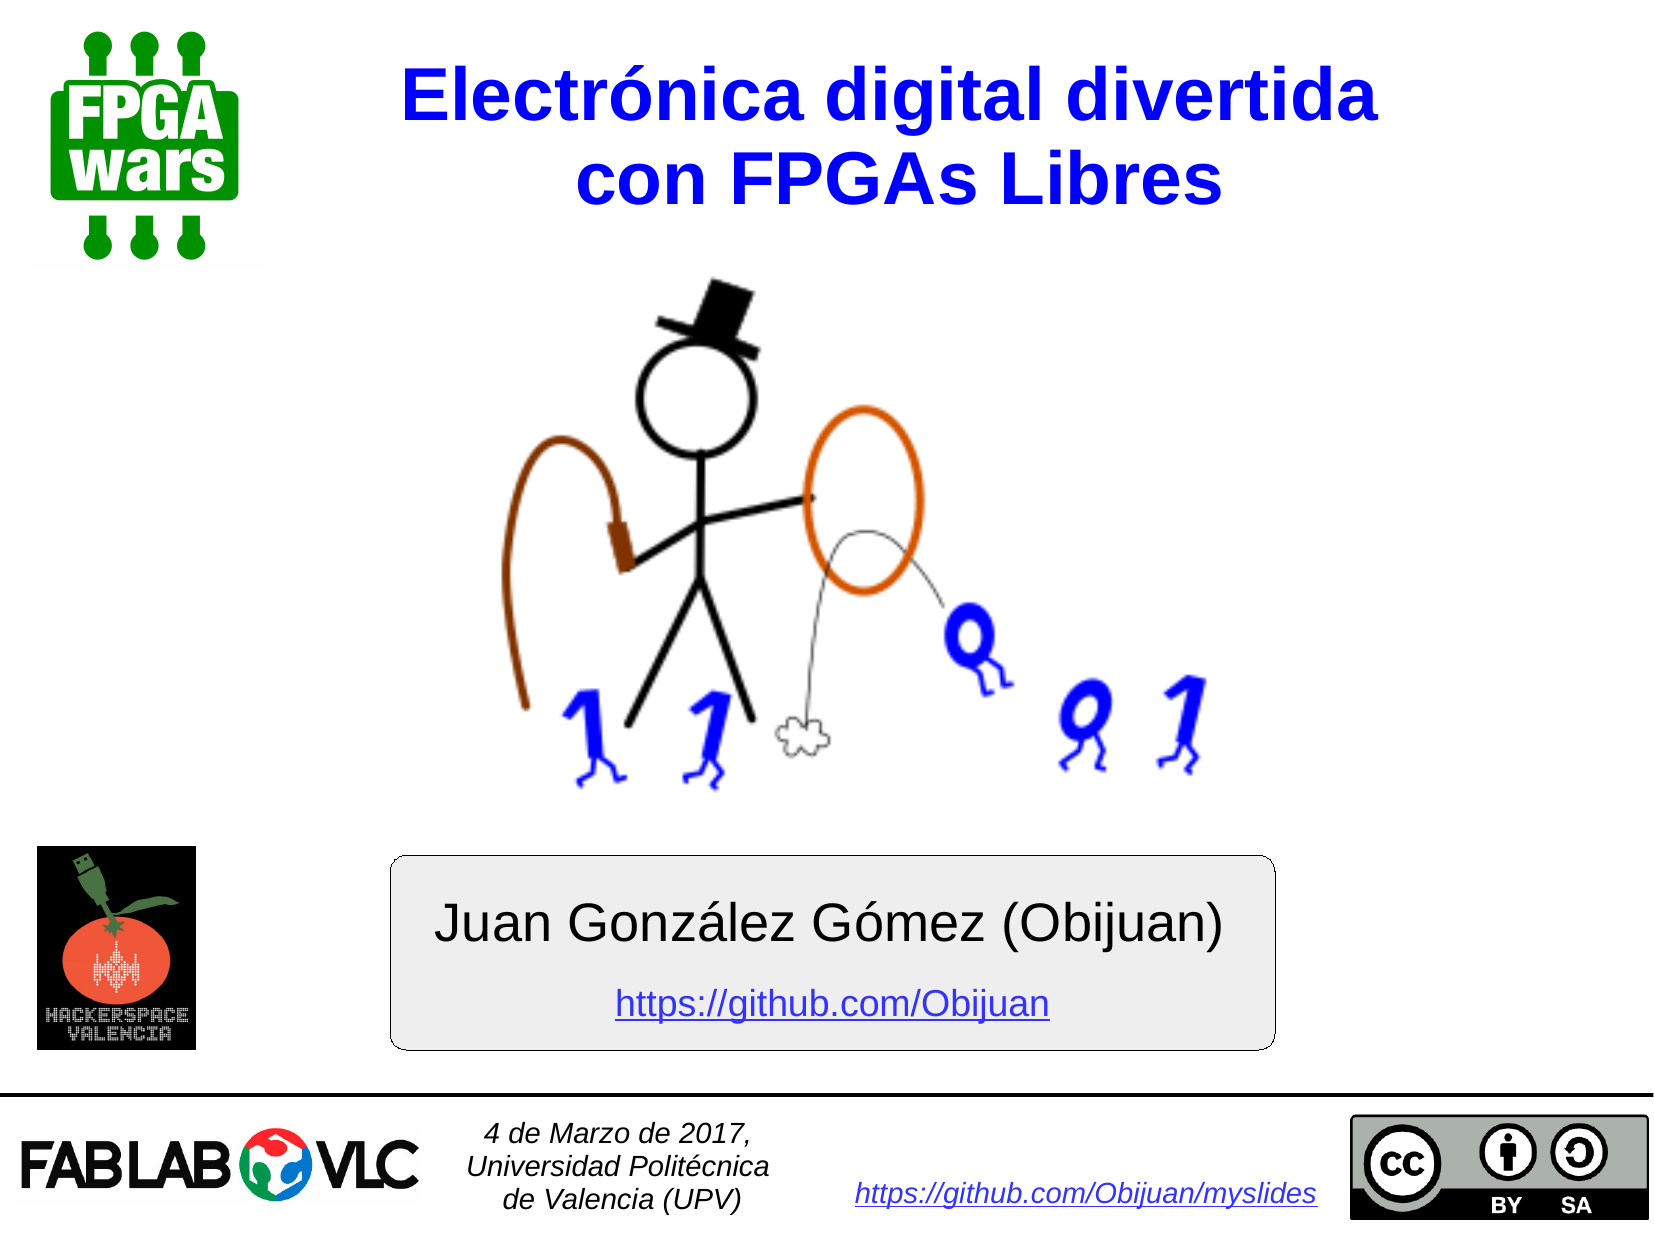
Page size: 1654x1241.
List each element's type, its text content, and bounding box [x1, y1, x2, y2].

picture [30, 30, 271, 271]
picture [37, 846, 196, 1051]
text_box [390, 855, 1276, 1051]
picture [1350, 1103, 1649, 1231]
text_box Juan González Gómez (Obijuan) [420, 885, 1261, 976]
text_box https://github.com/Obijuan/myslides [840, 1170, 1366, 1227]
text_box 4 de Marzo de 2017, Universidad Politécnica de Valencia (UPV) [420, 1110, 826, 1224]
text_box https://github.com/Obijuan [600, 975, 1066, 1032]
title Electrónica digital divertida con FPGAs Libres [300, 32, 1501, 241]
picture [15, 1124, 420, 1206]
picture [447, 236, 1246, 829]
